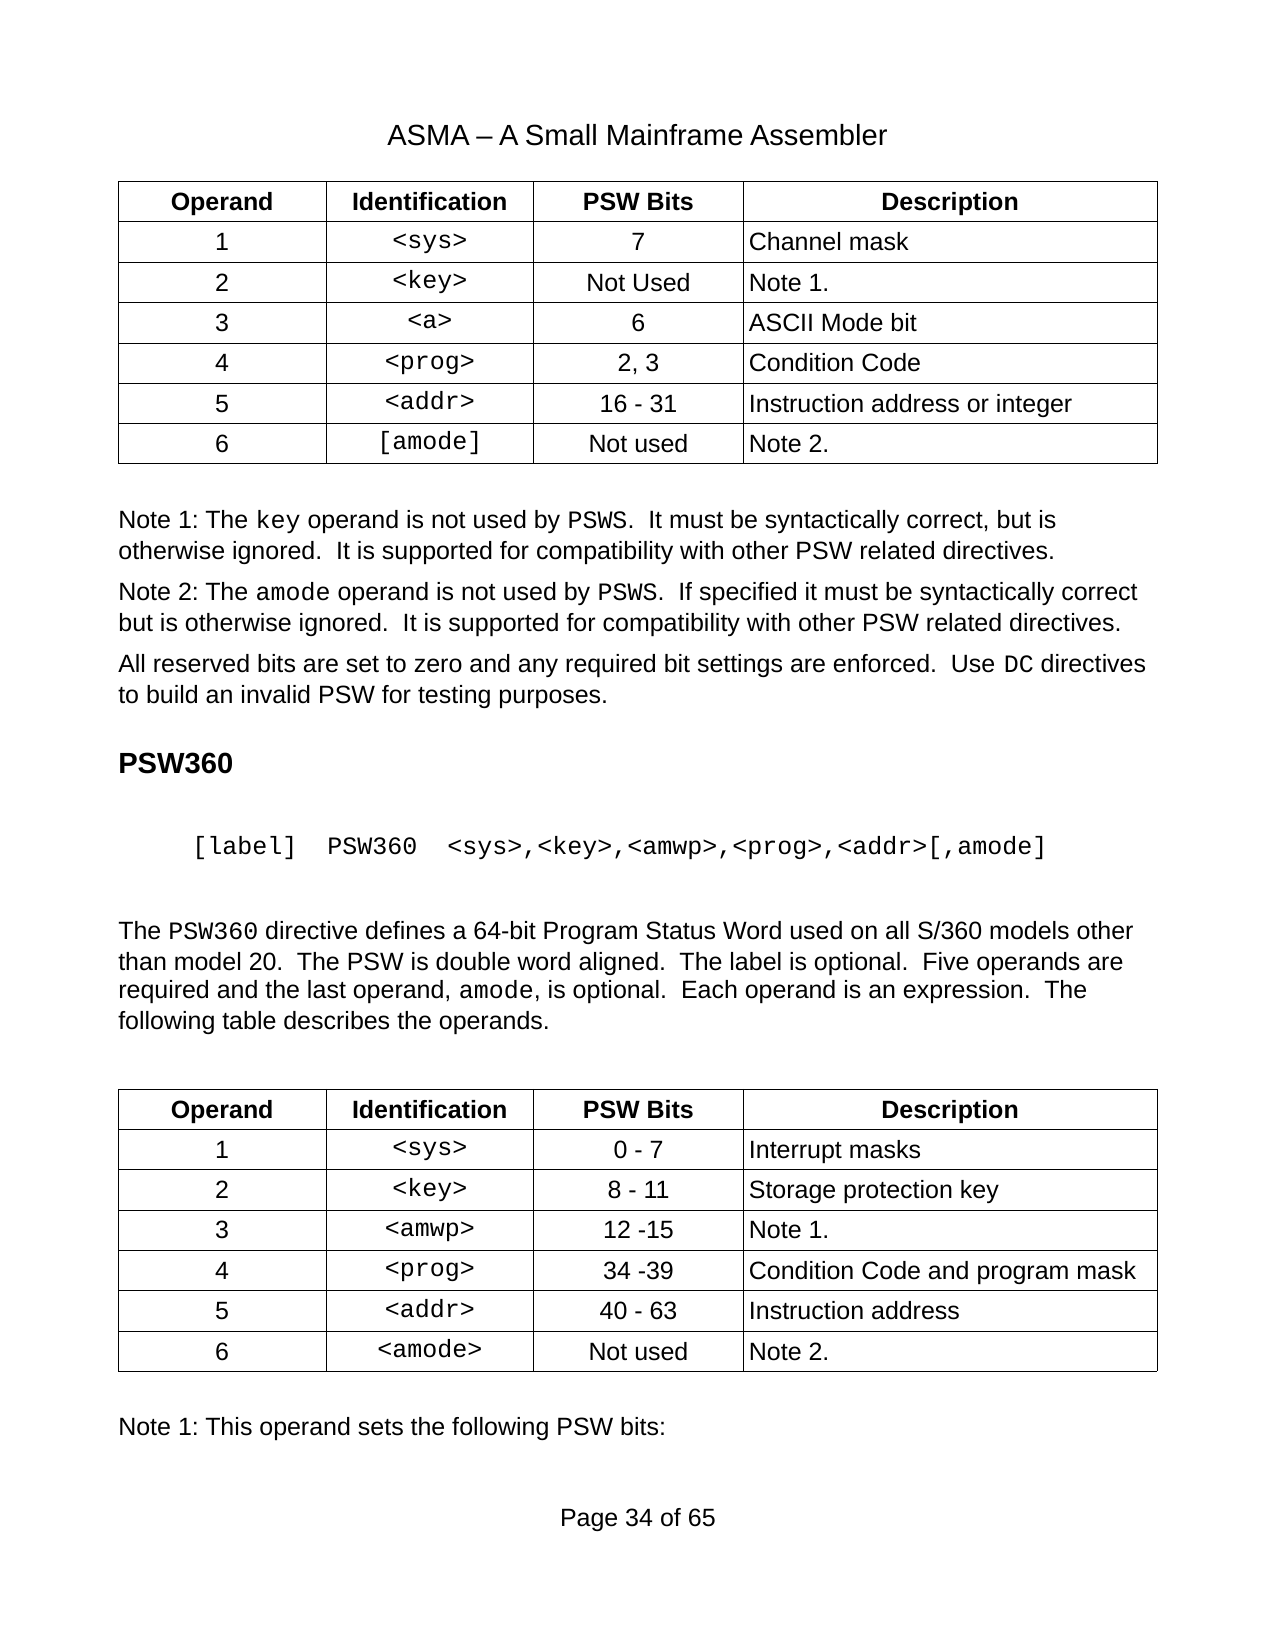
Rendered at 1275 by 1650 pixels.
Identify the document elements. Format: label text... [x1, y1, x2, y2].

table_cell 6 [119, 1332, 326, 1371]
table_cell [amode] [327, 424, 533, 463]
table_cell ASCII Mode bit [744, 303, 1157, 342]
table_cell 0 - 7 [534, 1130, 743, 1169]
text Note 1: The key operand is not used by PSWS. It must be syntactically correct, but is otherwise ignored. It is supported for compatibility with other PSW related directives. [118, 505, 1157, 564]
table_cell Instruction address [744, 1291, 1157, 1331]
table_cell 5 [119, 384, 326, 423]
table_cell 1 [119, 222, 326, 262]
table_cell 6 [534, 303, 743, 342]
table_cell 8 - 11 [534, 1170, 743, 1210]
table_header PSW Bits [534, 1090, 743, 1129]
table_cell Instruction address or integer [744, 384, 1157, 423]
table_cell 6 [119, 424, 326, 463]
table_cell Condition Code [744, 344, 1157, 383]
table_cell <key> [327, 1170, 533, 1210]
table_cell Channel mask [744, 222, 1157, 262]
table_cell 34 -39 [534, 1251, 743, 1290]
table_cell Note 2. [744, 1332, 1157, 1371]
table_cell 3 [119, 303, 326, 342]
table_cell <sys> [327, 222, 533, 262]
table_header Description [744, 182, 1157, 221]
table_cell 2, 3 [534, 344, 743, 383]
table_header Operand [119, 1090, 326, 1129]
table_header Identification [327, 182, 533, 221]
text [label] PSW360 <sys>,<key>,<amwp>,<prog>,<addr>[,amode] [192, 833, 1157, 862]
table_cell Condition Code and program mask [744, 1251, 1157, 1290]
table_cell Interrupt masks [744, 1130, 1157, 1169]
table_cell Not Used [534, 263, 743, 302]
table_cell <addr> [327, 384, 533, 423]
table_cell 1 [119, 1130, 326, 1169]
table_cell 3 [119, 1211, 326, 1250]
subtitle PSW360 [118, 746, 1157, 780]
table_cell Not used [534, 424, 743, 463]
table_cell 40 - 63 [534, 1291, 743, 1331]
table_cell <prog> [327, 1251, 533, 1290]
table_cell 5 [119, 1291, 326, 1331]
table_cell <amwp> [327, 1211, 533, 1250]
table_cell 4 [119, 1251, 326, 1290]
table_cell <sys> [327, 1130, 533, 1169]
table_cell <addr> [327, 1291, 533, 1331]
table_cell <key> [327, 263, 533, 302]
table_cell <amode> [327, 1332, 533, 1371]
table_cell Note 1. [744, 1211, 1157, 1250]
text Note 1: This operand sets the following PSW bits: [118, 1412, 1157, 1441]
table_cell 2 [119, 1170, 326, 1210]
table_cell 12 -15 [534, 1211, 743, 1250]
text All reserved bits are set to zero and any required bit settings are enforced. Use DC directives to build an invalid PSW for testing purposes. [118, 649, 1157, 709]
table_cell 7 [534, 222, 743, 262]
table_cell Note 2. [744, 424, 1157, 463]
text Note 2: The amode operand is not used by PSWS. If specified it must be syntactically correct but is otherwise ignored. It is supported for compatibility with other PSW related directives. [118, 577, 1157, 637]
table_cell 4 [119, 344, 326, 383]
table_header Description [744, 1090, 1157, 1129]
table_cell 2 [119, 263, 326, 302]
table_header Operand [119, 182, 326, 221]
table_cell Not used [534, 1332, 743, 1371]
text The PSW360 directive defines a 64-bit Program Status Word used on all S/360 models other than model 20. The PSW is double word aligned. The label is optional. Five operands are required and the last operand, amode, is optional. Each operand is an expression. The following table describes the operands. [118, 916, 1157, 1035]
table_cell <prog> [327, 344, 533, 383]
table_cell <a> [327, 303, 533, 342]
table_header Identification [327, 1090, 533, 1129]
table_header PSW Bits [534, 182, 743, 221]
table_cell Note 1. [744, 263, 1157, 302]
table_cell 16 - 31 [534, 384, 743, 423]
table_cell Storage protection key [744, 1170, 1157, 1210]
